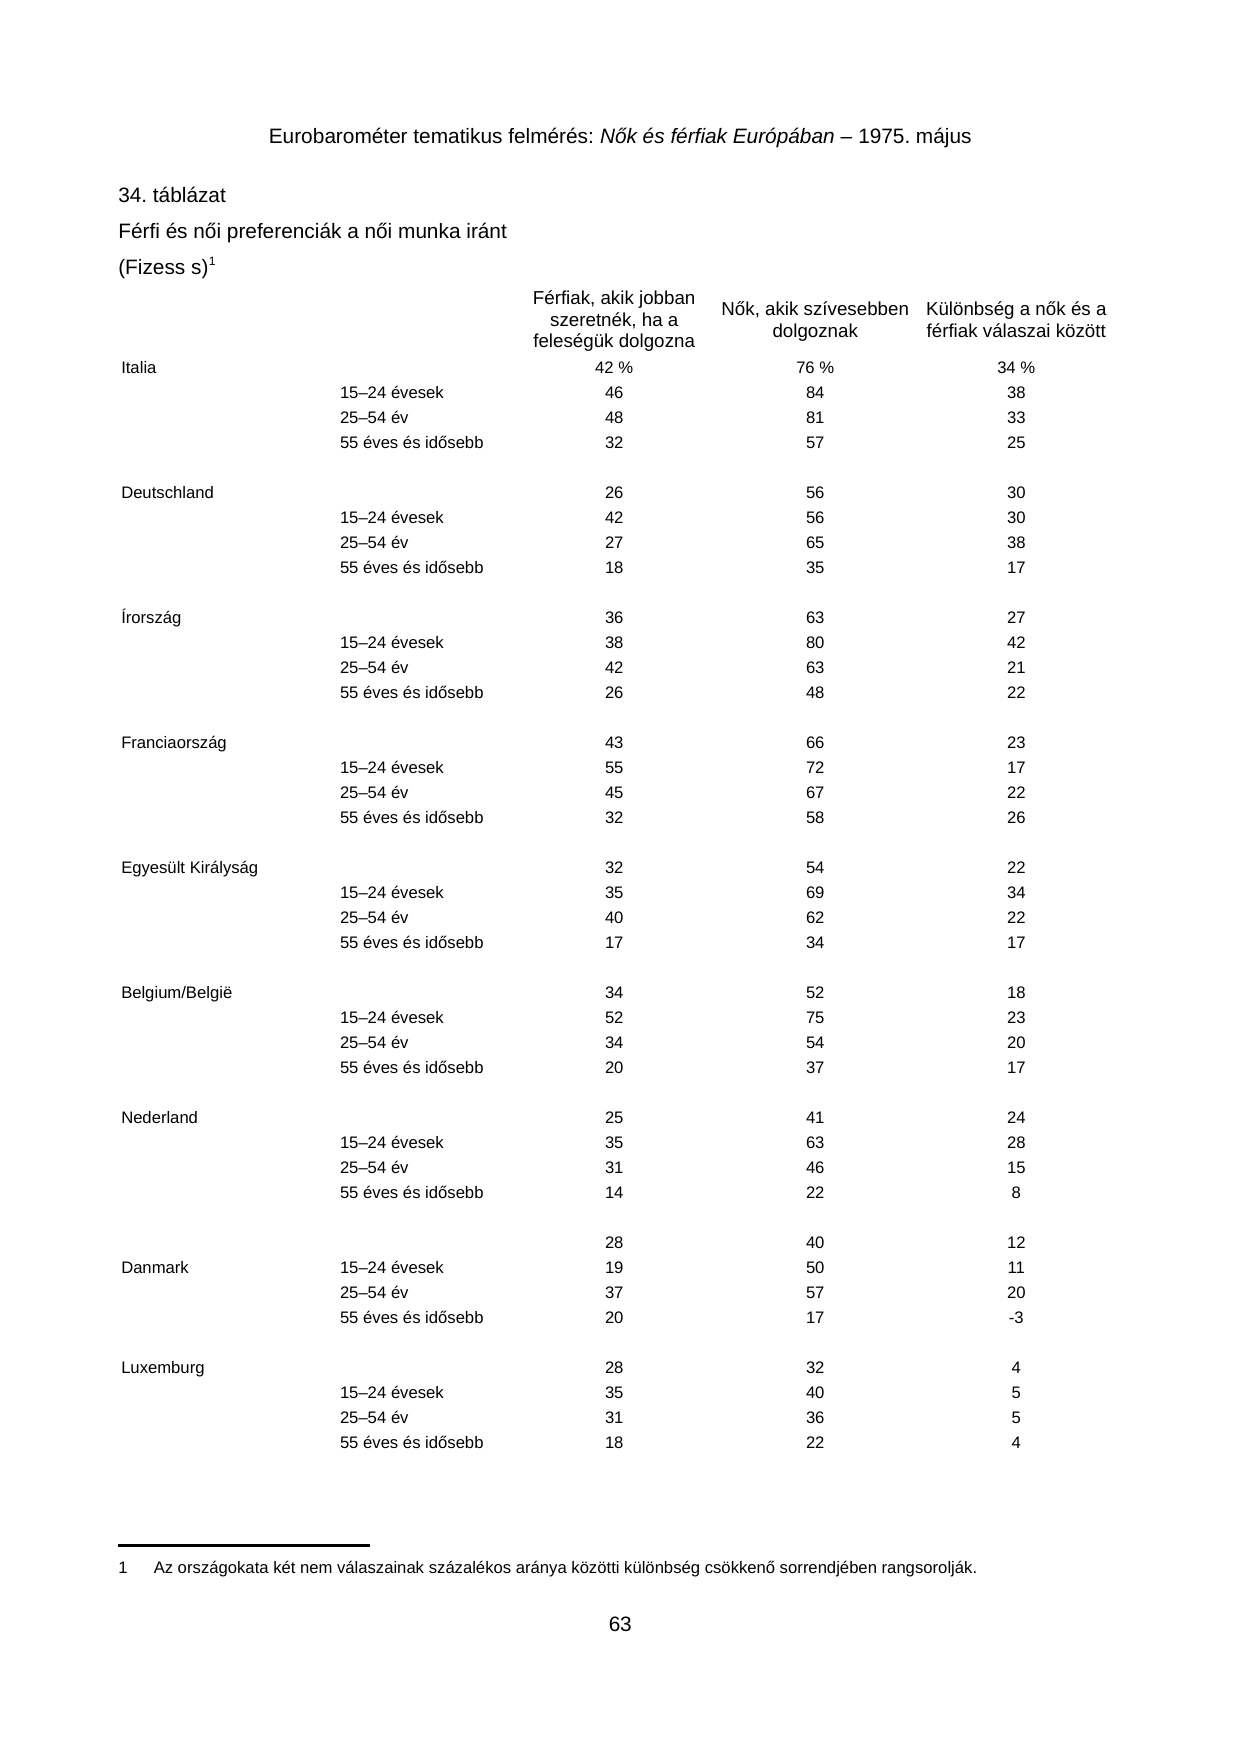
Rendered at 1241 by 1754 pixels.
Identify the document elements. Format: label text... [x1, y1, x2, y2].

table_cell 57 [715, 1280, 916, 1305]
table_cell 50 [715, 1255, 916, 1280]
table_cell 14 [514, 1180, 714, 1205]
table_cell 25 [514, 1105, 714, 1130]
table_cell 62 [715, 905, 916, 930]
table_cell [337, 955, 513, 980]
table_cell 34 % [916, 355, 1117, 380]
table_cell 46 [514, 380, 714, 405]
table_cell [916, 705, 1117, 730]
table_cell 15–24 évesek [337, 505, 513, 530]
table_cell [514, 705, 714, 730]
table_cell 15–24 évesek [337, 1380, 513, 1405]
table_cell 43 [514, 730, 714, 755]
table_cell 17 [916, 755, 1117, 780]
table_cell [118, 380, 337, 405]
table_cell 31 [514, 1405, 714, 1430]
table_cell 65 [715, 530, 916, 555]
table_cell 56 [715, 505, 916, 530]
table_cell Egyesült Királyság [118, 855, 337, 880]
table_cell 34 [715, 930, 916, 955]
table_cell [118, 1330, 337, 1355]
table_cell 20 [514, 1055, 714, 1080]
table_cell 52 [514, 1005, 714, 1030]
table_cell 40 [514, 905, 714, 930]
table_header Férfiak, akik jobban szeretnék, ha a feleségük dolgozna [514, 284, 714, 355]
table_cell 55 éves és idősebb [337, 1180, 513, 1205]
table_cell 35 [514, 1380, 714, 1405]
table_cell 15 [916, 1155, 1117, 1180]
table_cell [715, 830, 916, 855]
table_cell [715, 1080, 916, 1105]
table_cell 34 [514, 980, 714, 1005]
table_cell 25–54 év [337, 905, 513, 930]
table_cell [118, 830, 337, 855]
table_cell [514, 455, 714, 480]
table_cell [118, 1030, 337, 1055]
table_cell [118, 805, 337, 830]
table_cell 11 [916, 1255, 1117, 1280]
table_cell [337, 1355, 513, 1380]
table_cell 32 [715, 1355, 916, 1380]
table_cell 17 [715, 1305, 916, 1330]
table_cell [715, 705, 916, 730]
table_cell [715, 1205, 916, 1230]
table_cell 31 [514, 1155, 714, 1180]
table_cell 66 [715, 730, 916, 755]
table_cell [118, 555, 337, 580]
table_cell 20 [916, 1280, 1117, 1305]
table_cell 25 [916, 430, 1117, 455]
table_cell [337, 1105, 513, 1130]
table_cell [337, 355, 513, 380]
table_cell [118, 955, 337, 980]
table_cell [118, 1080, 337, 1105]
table_cell [337, 1230, 513, 1255]
table_cell 25–54 év [337, 655, 513, 680]
table_cell 4 [916, 1430, 1117, 1455]
table_cell 5 [916, 1405, 1117, 1430]
table_cell [118, 880, 337, 905]
table_cell 84 [715, 380, 916, 405]
table_cell 72 [715, 755, 916, 780]
table_cell 20 [514, 1305, 714, 1330]
table_cell [337, 1205, 513, 1230]
table_cell [118, 755, 337, 780]
table_cell 57 [715, 430, 916, 455]
table_cell [337, 830, 513, 855]
table_cell 33 [916, 405, 1117, 430]
table_cell 38 [916, 530, 1117, 555]
table_cell 15–24 évesek [337, 755, 513, 780]
table_cell [118, 530, 337, 555]
table_cell 22 [715, 1180, 916, 1205]
table_cell Belgium/België [118, 980, 337, 1005]
table_cell 15–24 évesek [337, 380, 513, 405]
table_cell [337, 605, 513, 630]
table_cell 56 [715, 480, 916, 505]
table_cell [118, 1305, 337, 1330]
table_cell 40 [715, 1230, 916, 1255]
table_cell 37 [514, 1280, 714, 1305]
table_cell Nederland [118, 1105, 337, 1130]
table_cell 41 [715, 1105, 916, 1130]
table_cell 23 [916, 730, 1117, 755]
table_cell 55 éves és idősebb [337, 930, 513, 955]
table_cell [118, 680, 337, 705]
table_cell [916, 1080, 1117, 1105]
table_cell 18 [916, 980, 1117, 1005]
table_cell 52 [715, 980, 916, 1005]
table_cell 42 [514, 655, 714, 680]
text Az országokata két nem válaszainak százalékos aránya közötti különbség csökkenő sorrendjében rangsorolják. [118, 1557, 1122, 1577]
table_cell 12 [916, 1230, 1117, 1255]
table_cell [118, 1280, 337, 1305]
table_cell [514, 1330, 714, 1355]
table_cell 80 [715, 630, 916, 655]
table_cell 22 [916, 680, 1117, 705]
table_cell [118, 1405, 337, 1430]
table_cell 37 [715, 1055, 916, 1080]
table_cell 25–54 év [337, 1030, 513, 1055]
table_cell 35 [715, 555, 916, 580]
table_cell 22 [916, 855, 1117, 880]
table_cell 15–24 évesek [337, 1255, 513, 1280]
table_cell 69 [715, 880, 916, 905]
table_cell [337, 580, 513, 605]
table_cell [916, 455, 1117, 480]
table_cell [118, 1130, 337, 1155]
table_cell [118, 505, 337, 530]
table_cell [118, 1205, 337, 1230]
table_cell 34 [514, 1030, 714, 1055]
table_cell 30 [916, 505, 1117, 530]
text 34. táblázat [118, 183, 1122, 207]
table_cell [337, 480, 513, 505]
table_cell [118, 1230, 337, 1255]
table_cell 75 [715, 1005, 916, 1030]
table_cell 22 [916, 905, 1117, 930]
table_cell [916, 1330, 1117, 1355]
table_cell [514, 955, 714, 980]
table_cell 24 [916, 1105, 1117, 1130]
table_cell 42 [514, 505, 714, 530]
table_cell 81 [715, 405, 916, 430]
table_cell 55 éves és idősebb [337, 680, 513, 705]
table_cell 32 [514, 805, 714, 830]
table_cell 17 [916, 930, 1117, 955]
table_cell Danmark [118, 1255, 337, 1280]
table_header Különbség a nők és a férfiak válaszai között [916, 284, 1117, 355]
table_cell [715, 455, 916, 480]
table_cell [118, 630, 337, 655]
table_cell 20 [916, 1030, 1117, 1055]
table_cell [514, 830, 714, 855]
table_cell 35 [514, 880, 714, 905]
table_cell 28 [514, 1355, 714, 1380]
table_cell [118, 430, 337, 455]
table_cell 45 [514, 780, 714, 805]
table_cell [916, 955, 1117, 980]
table_cell [337, 1330, 513, 1355]
table_cell 34 [916, 880, 1117, 905]
text Férfi és női preferenciák a női munka iránt [118, 219, 1122, 243]
table_cell 36 [715, 1405, 916, 1430]
table_cell [118, 405, 337, 430]
table_cell 4 [916, 1355, 1117, 1380]
table_cell Italia [118, 355, 337, 380]
table_cell 63 [715, 655, 916, 680]
table_cell [118, 905, 337, 930]
table_cell 27 [916, 605, 1117, 630]
table_cell 22 [916, 780, 1117, 805]
table_cell 42 % [514, 355, 714, 380]
table_cell [118, 705, 337, 730]
table_cell 35 [514, 1130, 714, 1155]
table_cell [337, 455, 513, 480]
table_cell 48 [715, 680, 916, 705]
table_cell 46 [715, 1155, 916, 1180]
table_cell 21 [916, 655, 1117, 680]
table_cell 23 [916, 1005, 1117, 1030]
table_header [337, 284, 513, 355]
table_cell Luxemburg [118, 1355, 337, 1380]
table_cell 28 [514, 1230, 714, 1255]
table_cell 25–54 év [337, 780, 513, 805]
table_cell 26 [916, 805, 1117, 830]
table_cell [715, 1330, 916, 1355]
table_cell [118, 1180, 337, 1205]
table_cell [514, 1205, 714, 1230]
table_cell Deutschland [118, 480, 337, 505]
table_cell 25–54 év [337, 1155, 513, 1180]
table_cell 76 % [715, 355, 916, 380]
table_cell 25–54 év [337, 1280, 513, 1305]
table_cell 17 [916, 1055, 1117, 1080]
table_cell 25–54 év [337, 530, 513, 555]
table_cell [715, 955, 916, 980]
table_cell Írország [118, 605, 337, 630]
table_cell 32 [514, 855, 714, 880]
table_cell 55 éves és idősebb [337, 1430, 513, 1455]
table_cell Franciaország [118, 730, 337, 755]
table_cell 15–24 évesek [337, 630, 513, 655]
table_cell 8 [916, 1180, 1117, 1205]
table_cell [916, 580, 1117, 605]
table_cell [118, 780, 337, 805]
table_cell 67 [715, 780, 916, 805]
table_cell 55 éves és idősebb [337, 430, 513, 455]
table_cell 58 [715, 805, 916, 830]
table_cell 38 [514, 630, 714, 655]
table_cell 55 éves és idősebb [337, 1055, 513, 1080]
table_cell 55 éves és idősebb [337, 555, 513, 580]
table_cell [118, 455, 337, 480]
table_cell 55 éves és idősebb [337, 805, 513, 830]
table_cell 28 [916, 1130, 1117, 1155]
table_cell [118, 1005, 337, 1030]
table_cell 54 [715, 855, 916, 880]
table_cell 15–24 évesek [337, 1130, 513, 1155]
table_cell 26 [514, 480, 714, 505]
table_cell 18 [514, 555, 714, 580]
table_cell [118, 1430, 337, 1455]
table_cell 26 [514, 680, 714, 705]
table_cell 17 [514, 930, 714, 955]
table_header [118, 284, 337, 355]
table_cell 40 [715, 1380, 916, 1405]
table_cell 32 [514, 430, 714, 455]
table_cell 15–24 évesek [337, 880, 513, 905]
table_cell [337, 705, 513, 730]
table_cell [118, 1380, 337, 1405]
table_cell [514, 580, 714, 605]
table_cell 63 [715, 605, 916, 630]
table_cell 17 [916, 555, 1117, 580]
table_cell 54 [715, 1030, 916, 1055]
table_cell 25–54 év [337, 1405, 513, 1430]
table_cell [337, 1080, 513, 1105]
table_cell 36 [514, 605, 714, 630]
table_header Nők, akik szívesebben dolgoznak [715, 284, 916, 355]
table_cell [916, 1205, 1117, 1230]
table_cell 55 [514, 755, 714, 780]
table_cell [715, 580, 916, 605]
table_cell [118, 930, 337, 955]
table_cell 25–54 év [337, 405, 513, 430]
table_cell 30 [916, 480, 1117, 505]
table_cell [916, 830, 1117, 855]
table_cell 18 [514, 1430, 714, 1455]
table_cell [118, 1155, 337, 1180]
table_cell 42 [916, 630, 1117, 655]
table_cell 63 [715, 1130, 916, 1155]
table_cell 15–24 évesek [337, 1005, 513, 1030]
table_cell [337, 855, 513, 880]
table_cell 22 [715, 1430, 916, 1455]
table_cell 5 [916, 1380, 1117, 1405]
table_cell [118, 580, 337, 605]
table_cell 48 [514, 405, 714, 430]
table_cell [118, 655, 337, 680]
table_cell [337, 730, 513, 755]
table_cell 19 [514, 1255, 714, 1280]
table_cell 55 éves és idősebb [337, 1305, 513, 1330]
table_cell [337, 980, 513, 1005]
table_cell 27 [514, 530, 714, 555]
table_cell -3 [916, 1305, 1117, 1330]
table_cell [514, 1080, 714, 1105]
table_cell [118, 1055, 337, 1080]
table_cell 38 [916, 380, 1117, 405]
text (Fizess s) [118, 254, 1122, 278]
